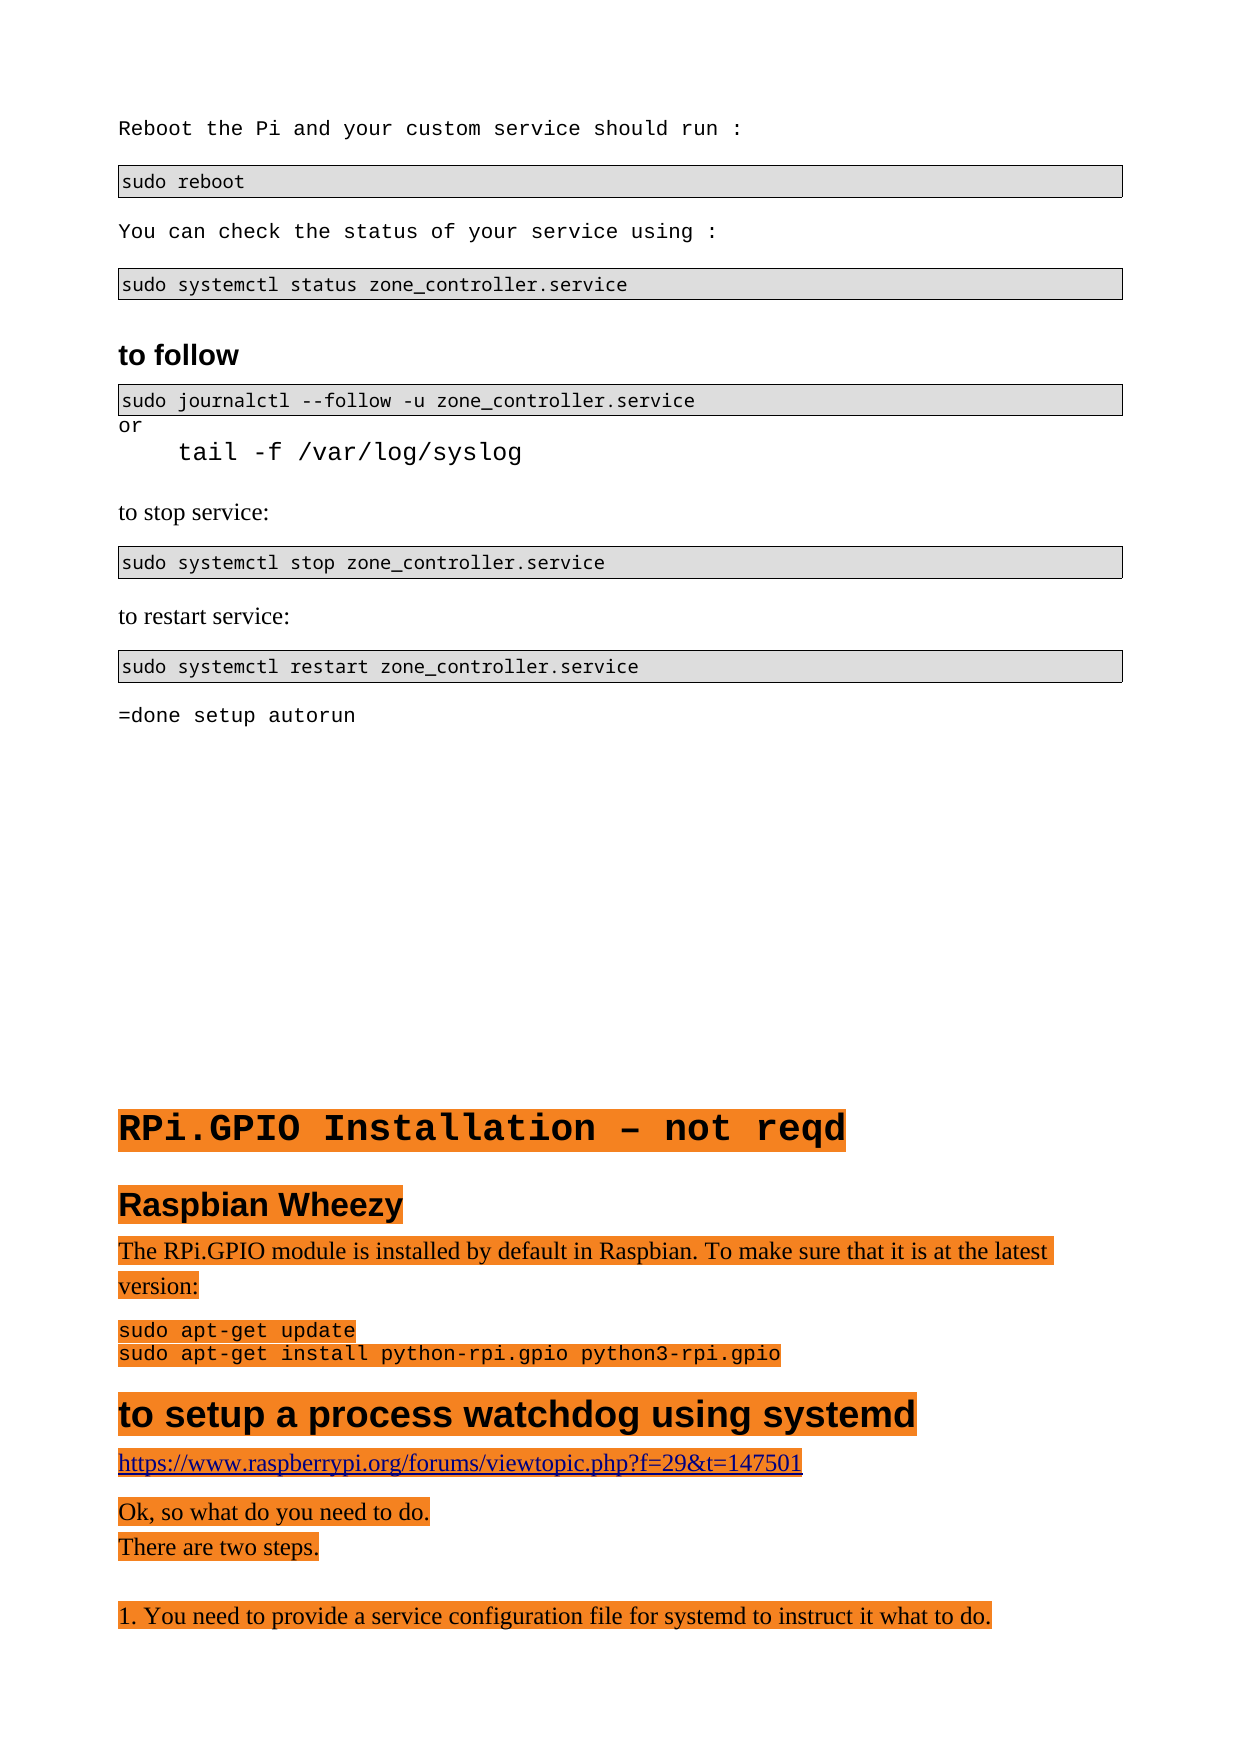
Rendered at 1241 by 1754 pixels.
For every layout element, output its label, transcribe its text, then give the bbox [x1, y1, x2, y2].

text to stop service: [118, 497, 1122, 526]
text sudo systemctl stop zone_controller.service [119, 547, 1122, 578]
text sudo journalctl --follow -u zone_controller.service [119, 385, 1122, 415]
text You can check the status of your service using : [118, 221, 1122, 244]
text https://www.raspberrypi.org/forums/viewtopic.php?f=29&t=147501 [118, 1448, 1122, 1477]
list tail -f /var/log/syslog [177, 439, 1122, 467]
text Ok, so what do you need to do. There are two steps. 1. You need to provide a service configuration file for systemd to instruct it what to do. [118, 1497, 1122, 1629]
text sudo reboot [119, 166, 1122, 197]
text sudo apt-get install python-rpi.gpio python3-rpi.gpio [118, 1343, 1122, 1367]
subtitle RPi.GPIO Installation – not reqd [118, 1109, 1122, 1152]
text to restart service: [118, 601, 1122, 630]
text The RPi.GPIO module is installed by default in Raspbian. To make sure that it is at the latest version: [118, 1236, 1122, 1299]
text sudo systemctl restart zone_controller.service [119, 651, 1122, 682]
subtitle to follow [118, 338, 1122, 371]
text Reboot the Pi and your custom service should run : [118, 118, 1122, 142]
text sudo apt-get update [118, 1320, 1122, 1343]
text or [118, 416, 1122, 439]
text =done setup autorun [118, 706, 1122, 729]
text sudo systemctl status zone_controller.service [119, 269, 1122, 299]
subtitle to setup a process watchdog using systemd [118, 1392, 1122, 1436]
subtitle Raspbian Wheezy [118, 1185, 1122, 1224]
